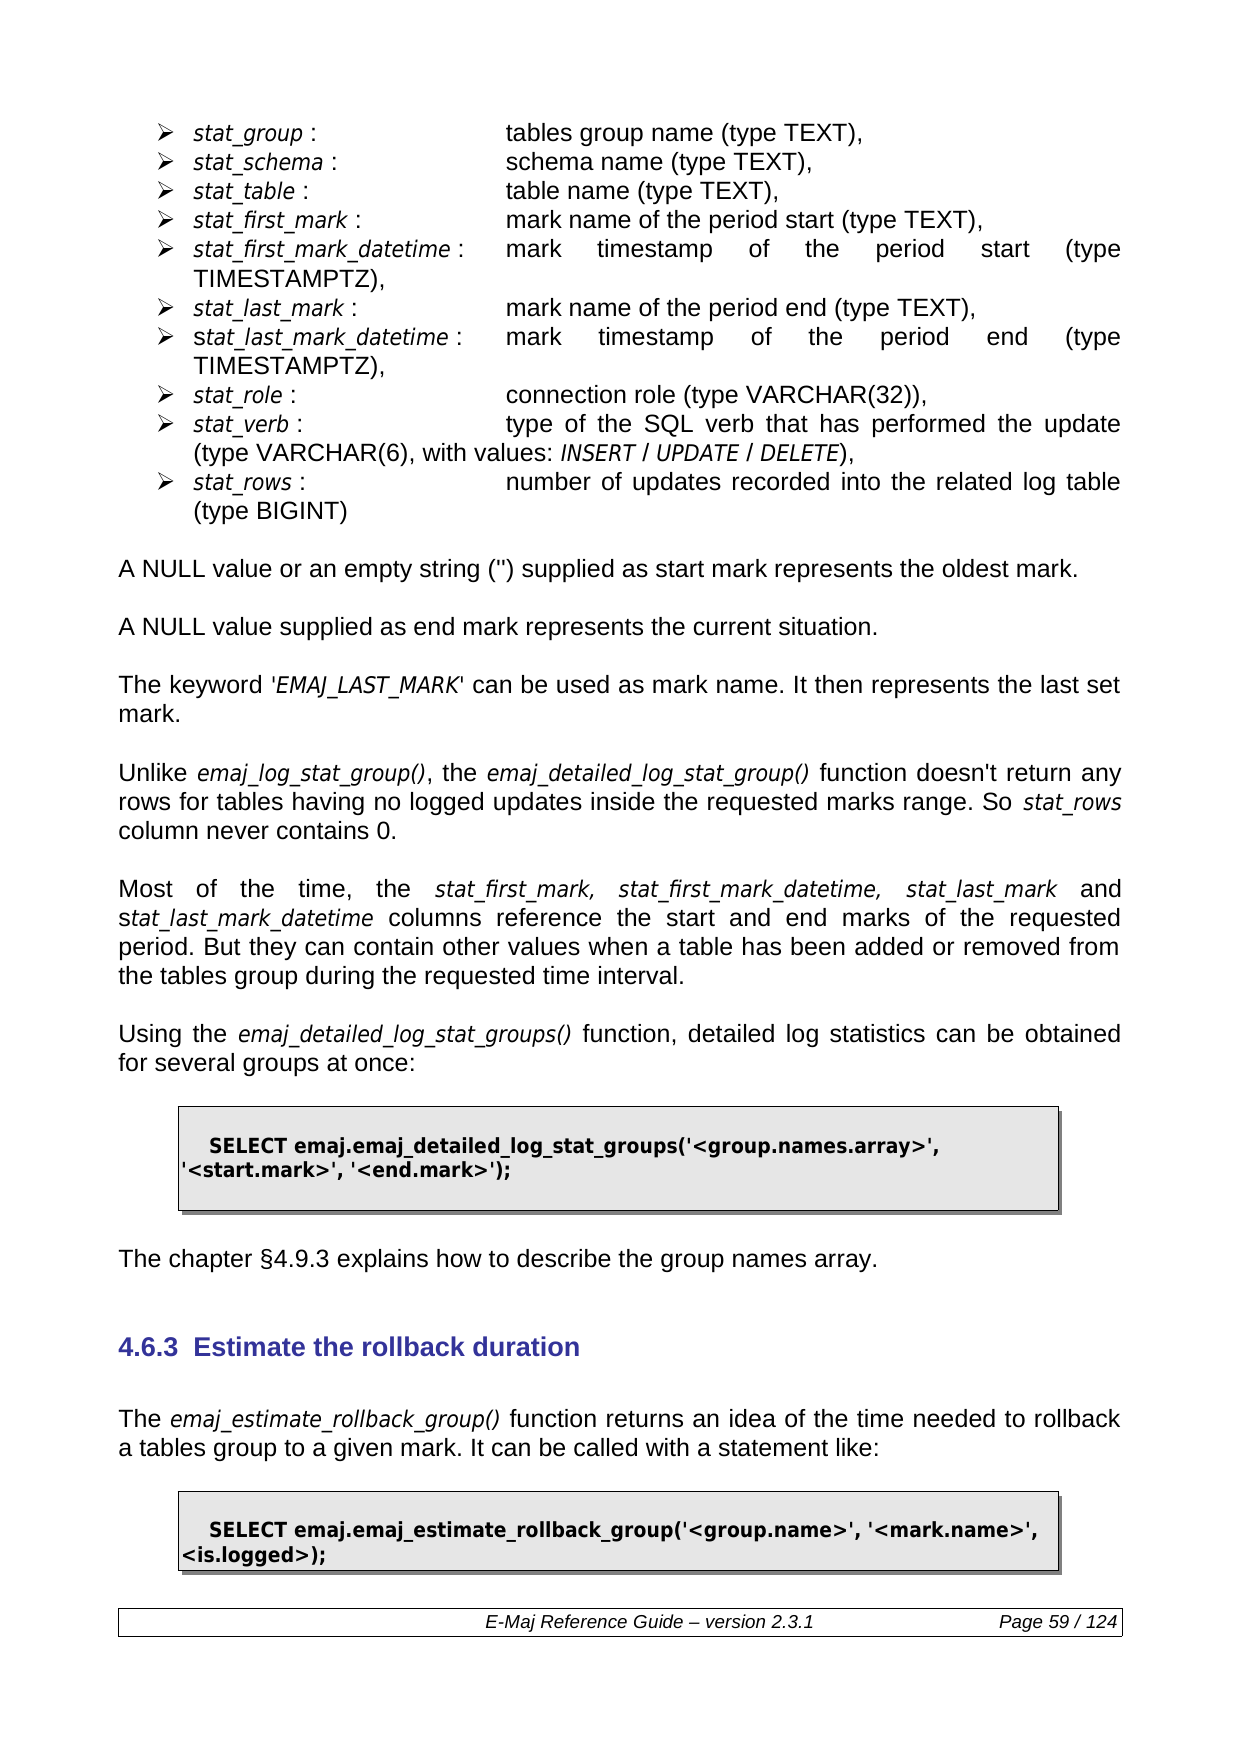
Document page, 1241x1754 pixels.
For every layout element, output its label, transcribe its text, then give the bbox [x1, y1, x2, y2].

list stat_last_mark : mark name of the period end (type TEXT), [156, 292, 1122, 322]
list stat_group : tables group name (type TEXT), [156, 118, 1122, 147]
text The emaj_estimate_rollback_group() function returns an idea of the time needed to rollback a tables group to a given mark. It can be called with a statement like: [118, 1404, 1122, 1462]
text Using the emaj_detailed_log_stat_groups() function, detailed log statistics can be obtained for several groups at once: [118, 1019, 1122, 1077]
list stat_role : connection role (type VARCHAR(32)), [156, 380, 1122, 409]
subtitle Estimate the rollback duration [118, 1331, 1122, 1362]
text Most of the time, the stat_first_mark, stat_first_mark_datetime, stat_last_mark and stat_last_mark_datetime columns reference the start and end marks of the requested period. But they can contain other values when a table has been added or removed from the tables group during the requested time interval. [118, 874, 1122, 990]
list stat_first_mark : mark name of the period start (type TEXT), [156, 205, 1122, 234]
text A NULL value or an empty string ('') supplied as start mark represents the oldest mark. [118, 525, 1122, 583]
list stat_table : table name (type TEXT), [156, 176, 1122, 205]
text A NULL value supplied as end mark represents the current situation. [118, 612, 1122, 641]
list stat_rows : number of updates recorded into the related log table (type BIGINT) [156, 467, 1122, 525]
list stat_first_mark_datetime : mark timestamp of the period start (type TIMESTAMPTZ), [156, 234, 1122, 292]
list stat_last_mark_datetime : mark timestamp of the period end (type TIMESTAMPTZ), [156, 322, 1122, 380]
text Unlike emaj_log_stat_group(), the emaj_detailed_log_stat_group() function doesn't return any rows for tables having no logged updates inside the requested marks range. So stat_rows column never contains 0. [118, 757, 1122, 845]
list stat_schema : schema name (type TEXT), [156, 147, 1122, 176]
text SELECT emaj.emaj_detailed_log_stat_groups('<group.names.array>', '<start.mark>', '<end.mark>'); [179, 1131, 1058, 1180]
text SELECT emaj.emaj_estimate_rollback_group('<group.name>', '<mark.name>', <is.logged>); [179, 1515, 1058, 1570]
text The keyword 'EMAJ_LAST_MARK' can be used as mark name. It then represents the last set mark. [118, 670, 1122, 728]
list stat_verb : type of the SQL verb that has performed the update (type VARCHAR(6), with values: INSERT / UPDATE / DELETE), [156, 409, 1122, 467]
text The chapter §4.9.3 explains how to describe the group names array. [118, 1244, 1122, 1273]
